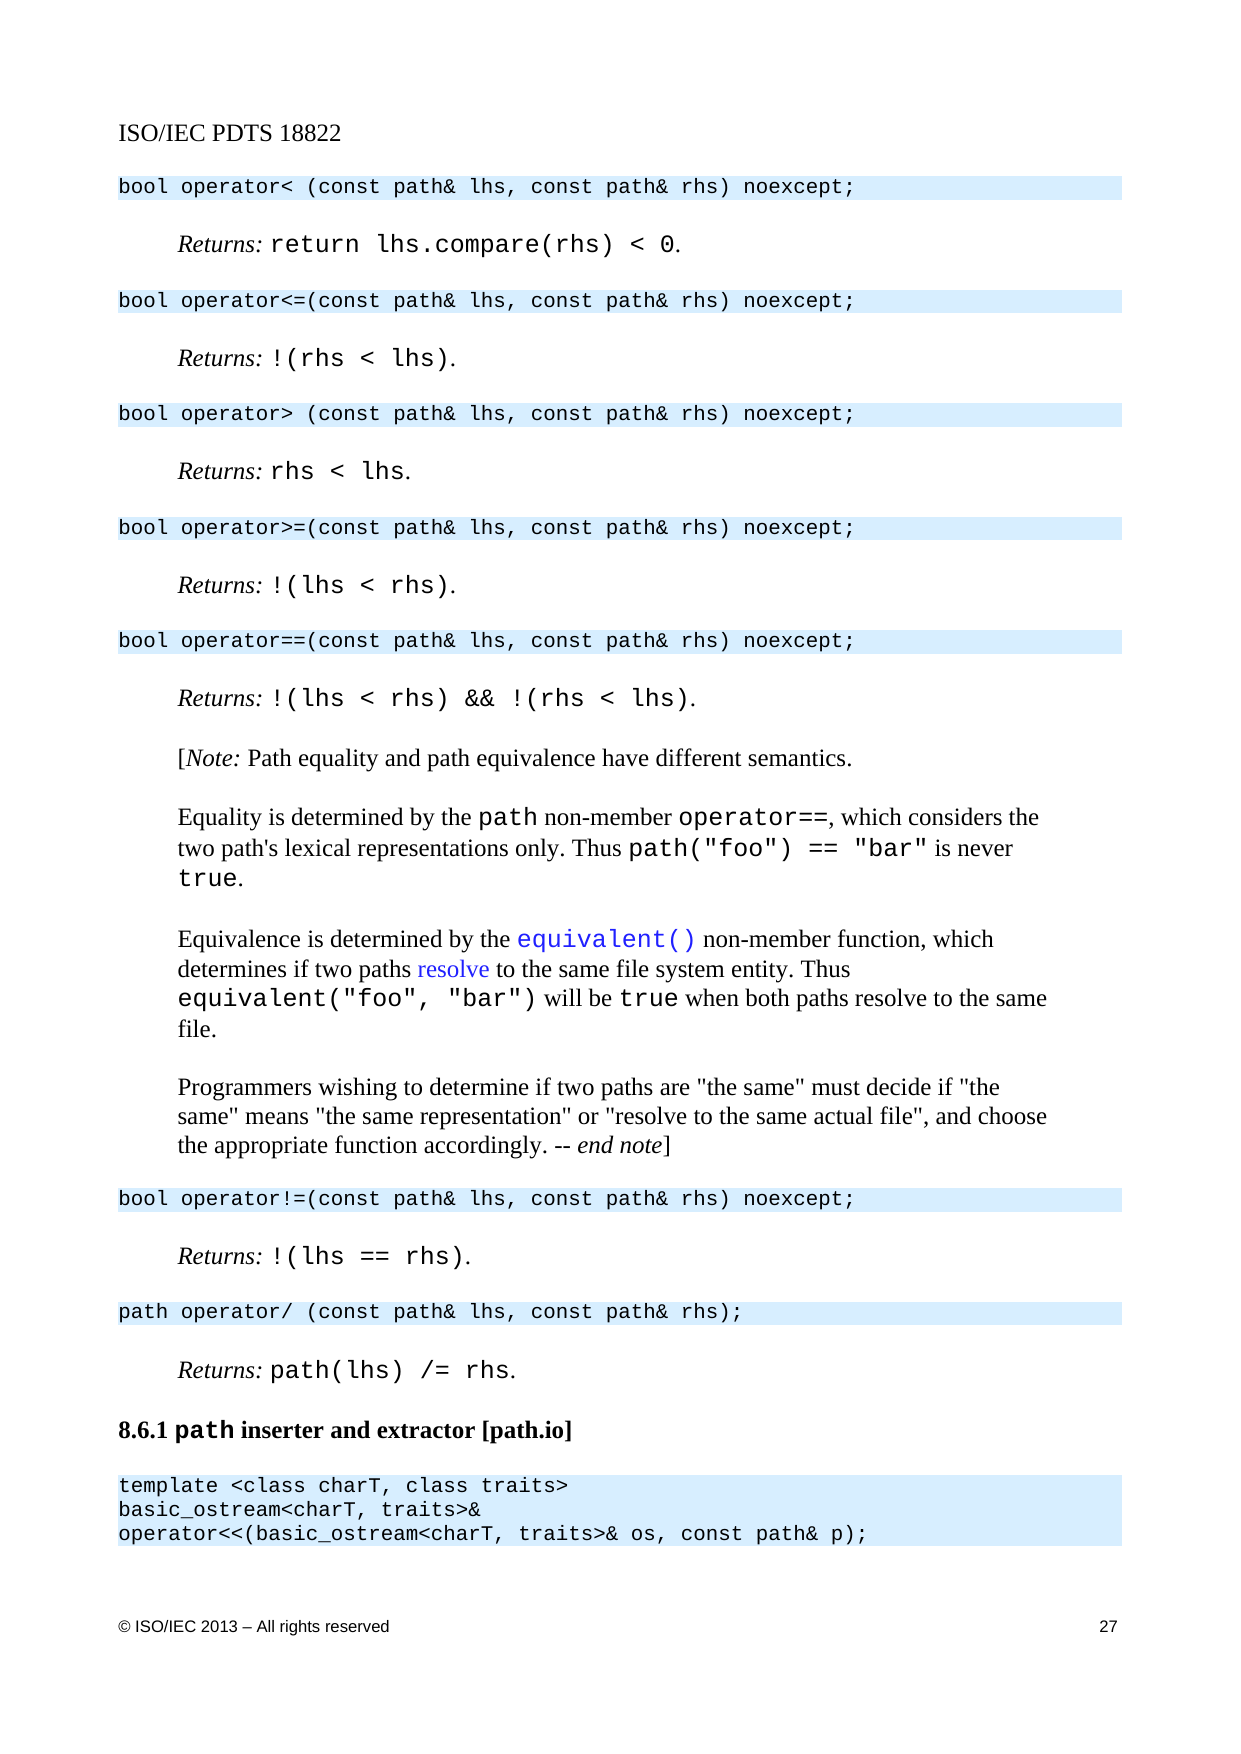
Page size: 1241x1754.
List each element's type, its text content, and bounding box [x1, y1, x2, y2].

text Returns: !(lhs < rhs). [177, 570, 1063, 601]
text Returns: !(lhs < rhs) && !(rhs < lhs). [177, 683, 1063, 714]
text operator<<(basic_ostream<charT, traits>& os, const path& p); [118, 1523, 1122, 1546]
text Equivalence is determined by the equivalent() non-member function, which determines if two paths resolve to the same file system entity. Thus equivalent("foo", "bar") will be true when both paths resolve to the same file. [177, 924, 1063, 1043]
text Programmers wishing to determine if two paths are "the same" must decide if "the same" means "the same representation" or "resolve to the same actual file", and choose the appropriate function accordingly. -- end note] [177, 1072, 1063, 1159]
text basic_ostream<charT, traits>& [118, 1499, 1122, 1523]
text bool operator!=(const path& lhs, const path& rhs) noexcept; [118, 1188, 1122, 1212]
text template <class charT, class traits> [118, 1475, 1122, 1499]
subtitle 8.6.1 path inserter and extractor [path.io] [118, 1415, 1122, 1446]
text Returns: return lhs.compare(rhs) < 0. [177, 229, 1063, 260]
text Equality is determined by the path non-member operator==, which considers the two path's lexical representations only. Thus path("foo") == "bar" is never true. [177, 802, 1063, 894]
text Returns: path(lhs) /= rhs. [177, 1355, 1063, 1386]
text bool operator>=(const path& lhs, const path& rhs) noexcept; [118, 517, 1122, 540]
text bool operator> (const path& lhs, const path& rhs) noexcept; [118, 403, 1122, 427]
text [Note: Path equality and path equivalence have different semantics. [177, 743, 1063, 772]
text Returns: !(rhs < lhs). [177, 343, 1063, 374]
text Returns: rhs < lhs. [177, 456, 1063, 487]
text path operator/ (const path& lhs, const path& rhs); [118, 1302, 1122, 1325]
text bool operator==(const path& lhs, const path& rhs) noexcept; [118, 630, 1122, 654]
text bool operator<=(const path& lhs, const path& rhs) noexcept; [118, 290, 1122, 313]
text Returns: !(lhs == rhs). [177, 1241, 1063, 1272]
text bool operator< (const path& lhs, const path& rhs) noexcept; [118, 176, 1122, 200]
